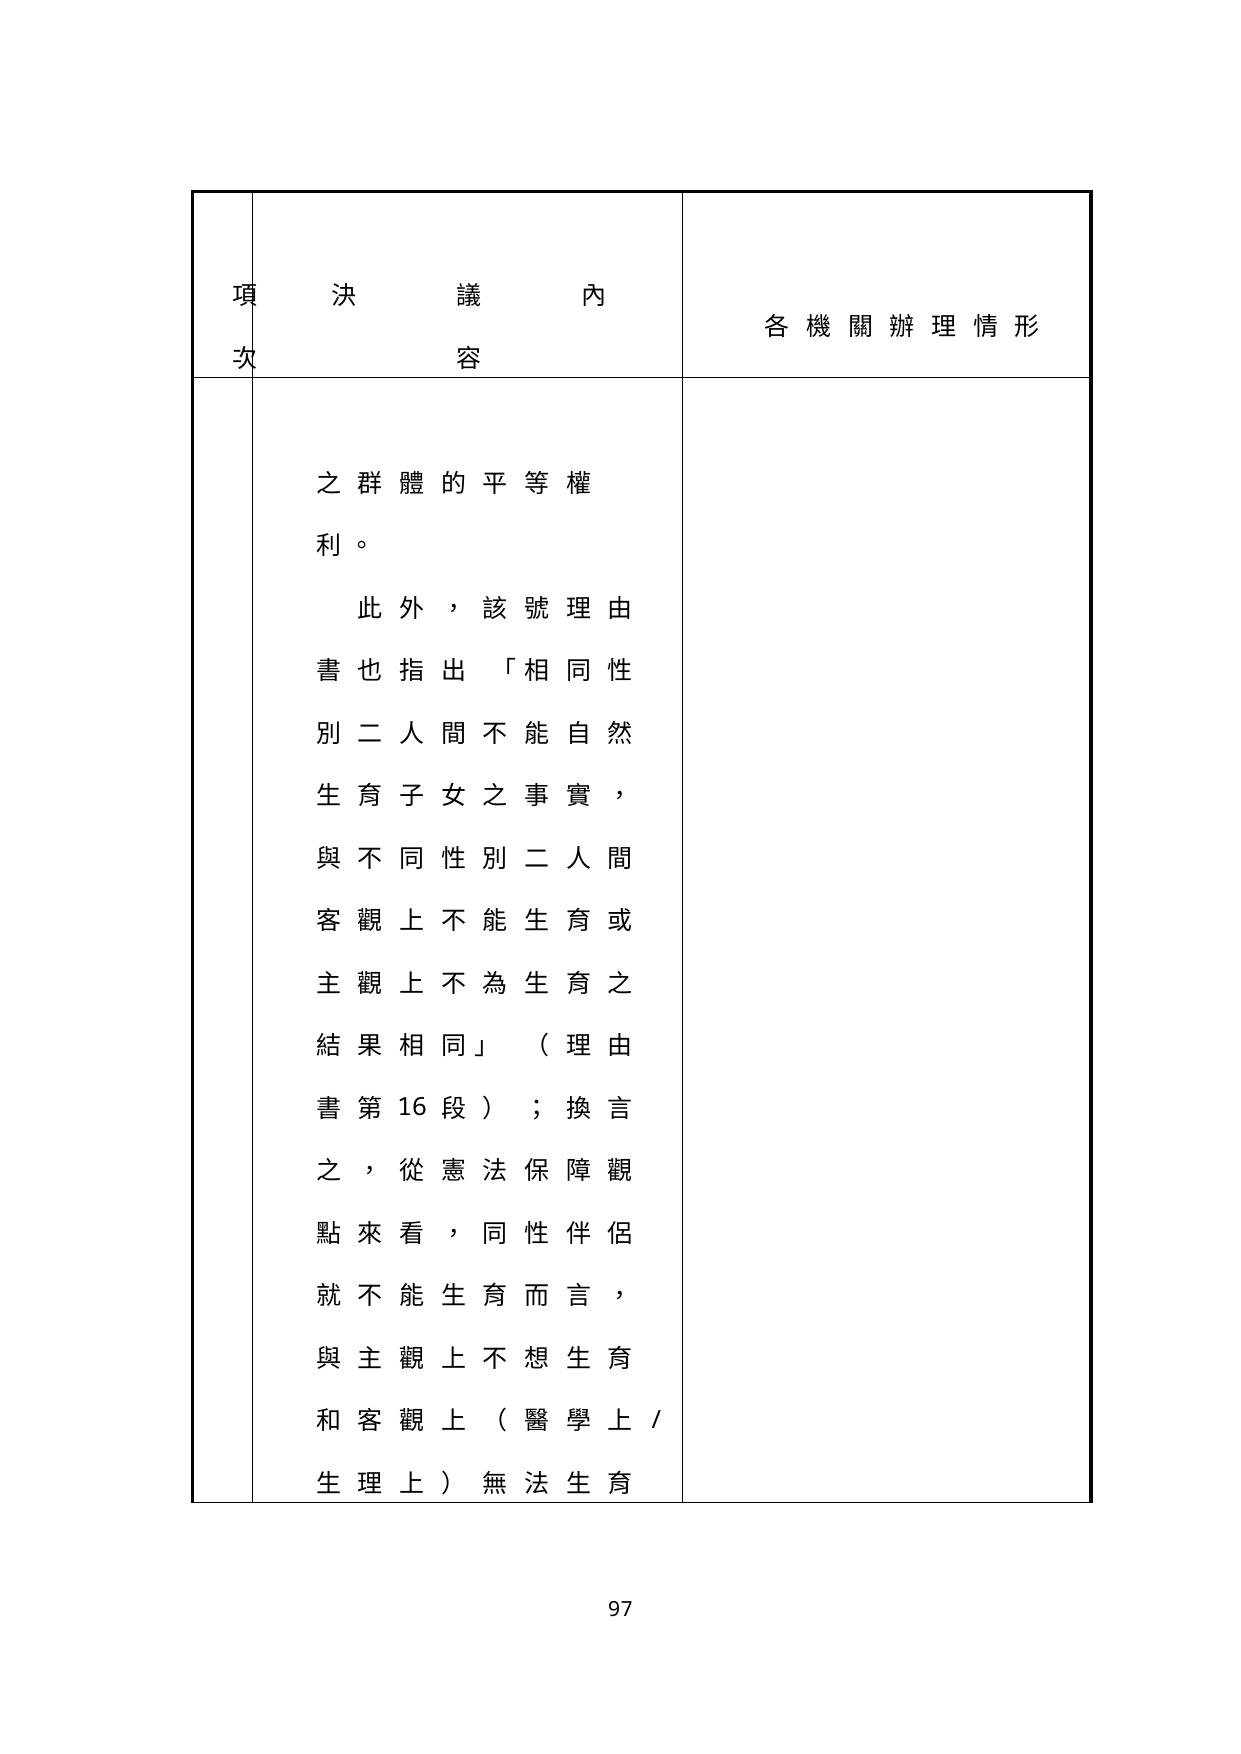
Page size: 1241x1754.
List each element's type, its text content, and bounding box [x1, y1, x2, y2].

table_header 各機關辦理情形 [683, 193, 1089, 377]
table_header 項次 [194, 193, 252, 377]
table_header 決 議 內 容 [253, 193, 682, 377]
table_cell 26. [194, 378, 252, 1502]
table_cell [683, 378, 1089, 1502]
table_cell 之群體的平等權利。 此外，該號理由書也指出「相同性別二人間不能自然生育子女之事實，與不同性別二人間客觀上不能生育或主觀上不為生育之結果相同」（理由書第16段）；換言之，從憲法保障觀點來看，同性伴侶就不能生育而言，與主觀上不想生育和客觀上（醫學上/生理上）無法生育 [253, 378, 682, 1502]
